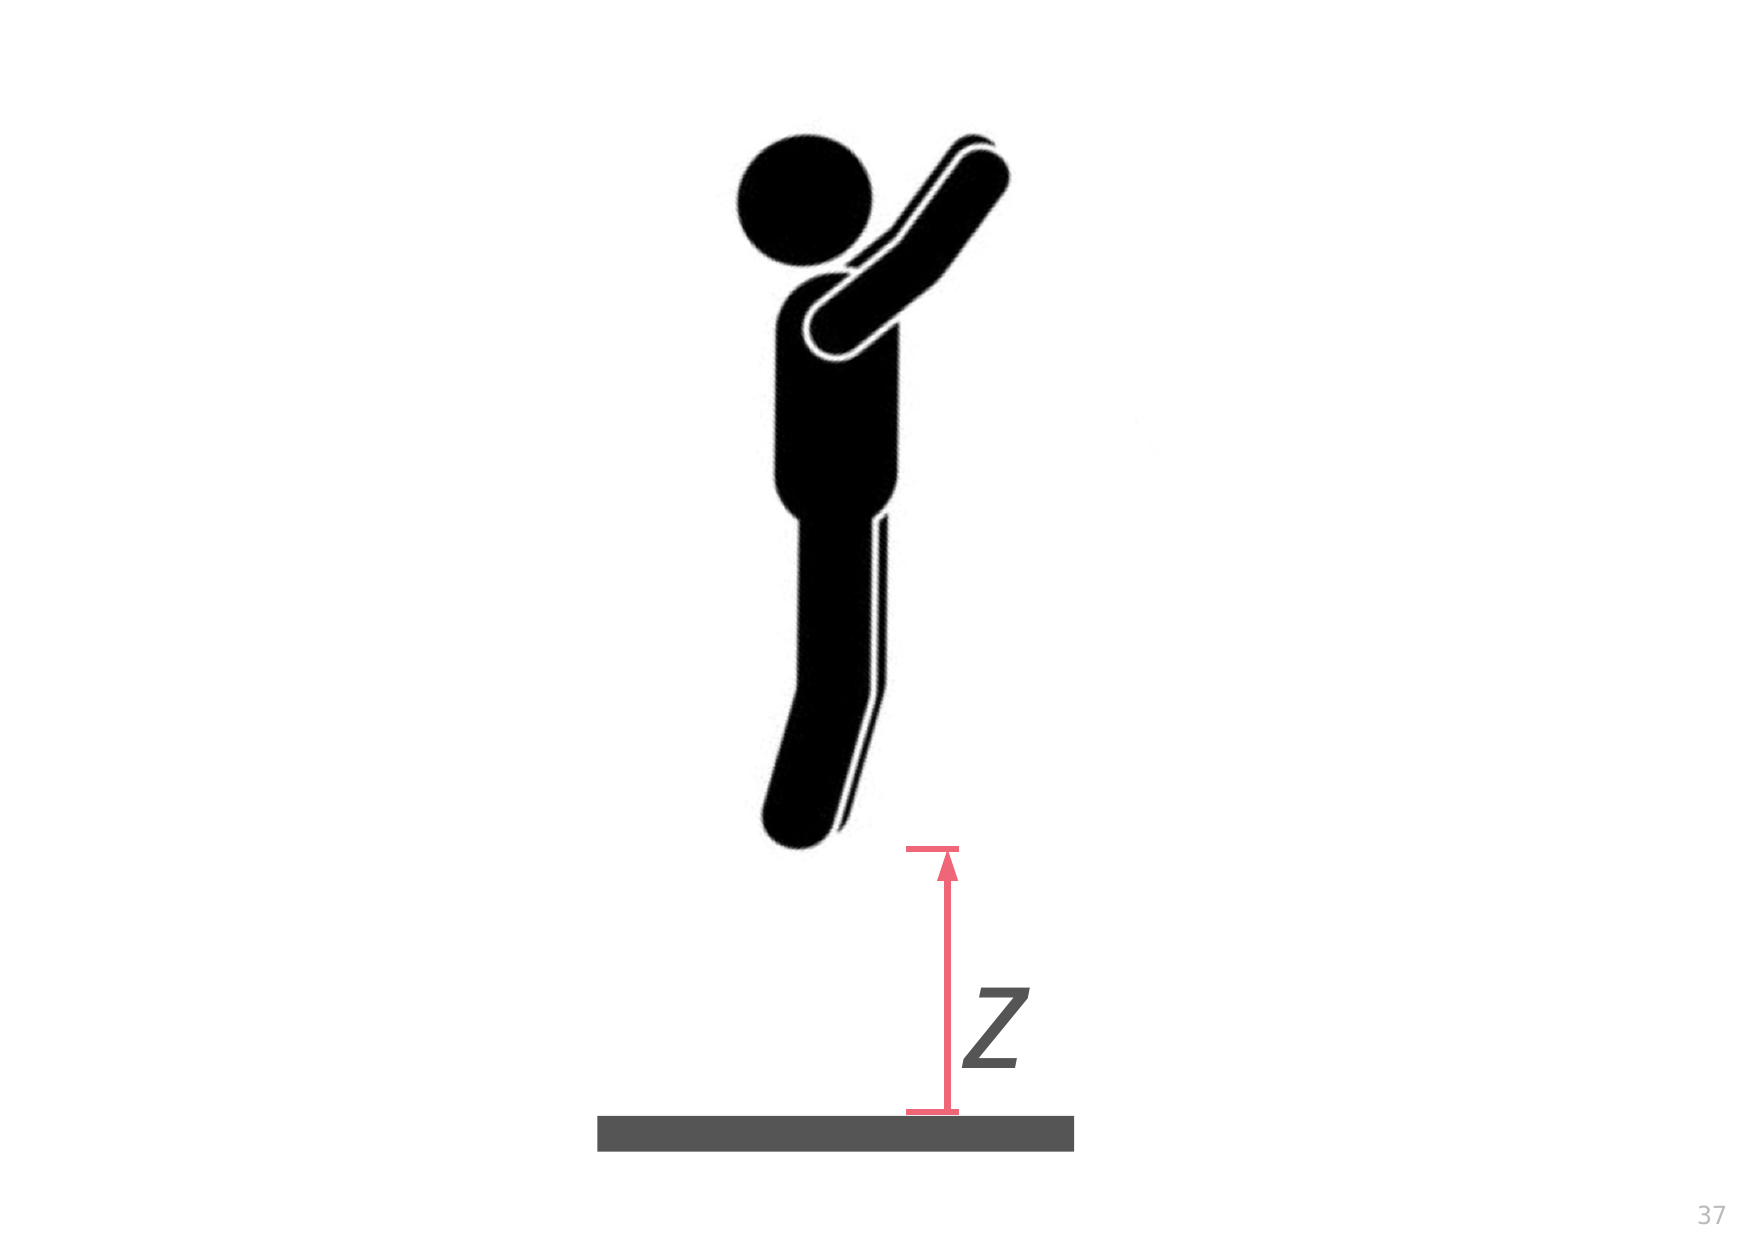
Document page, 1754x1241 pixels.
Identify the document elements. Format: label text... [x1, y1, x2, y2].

picture [473, 42, 1253, 874]
text_box [597, 1115, 1075, 1152]
text_box z [951, 900, 1046, 1066]
